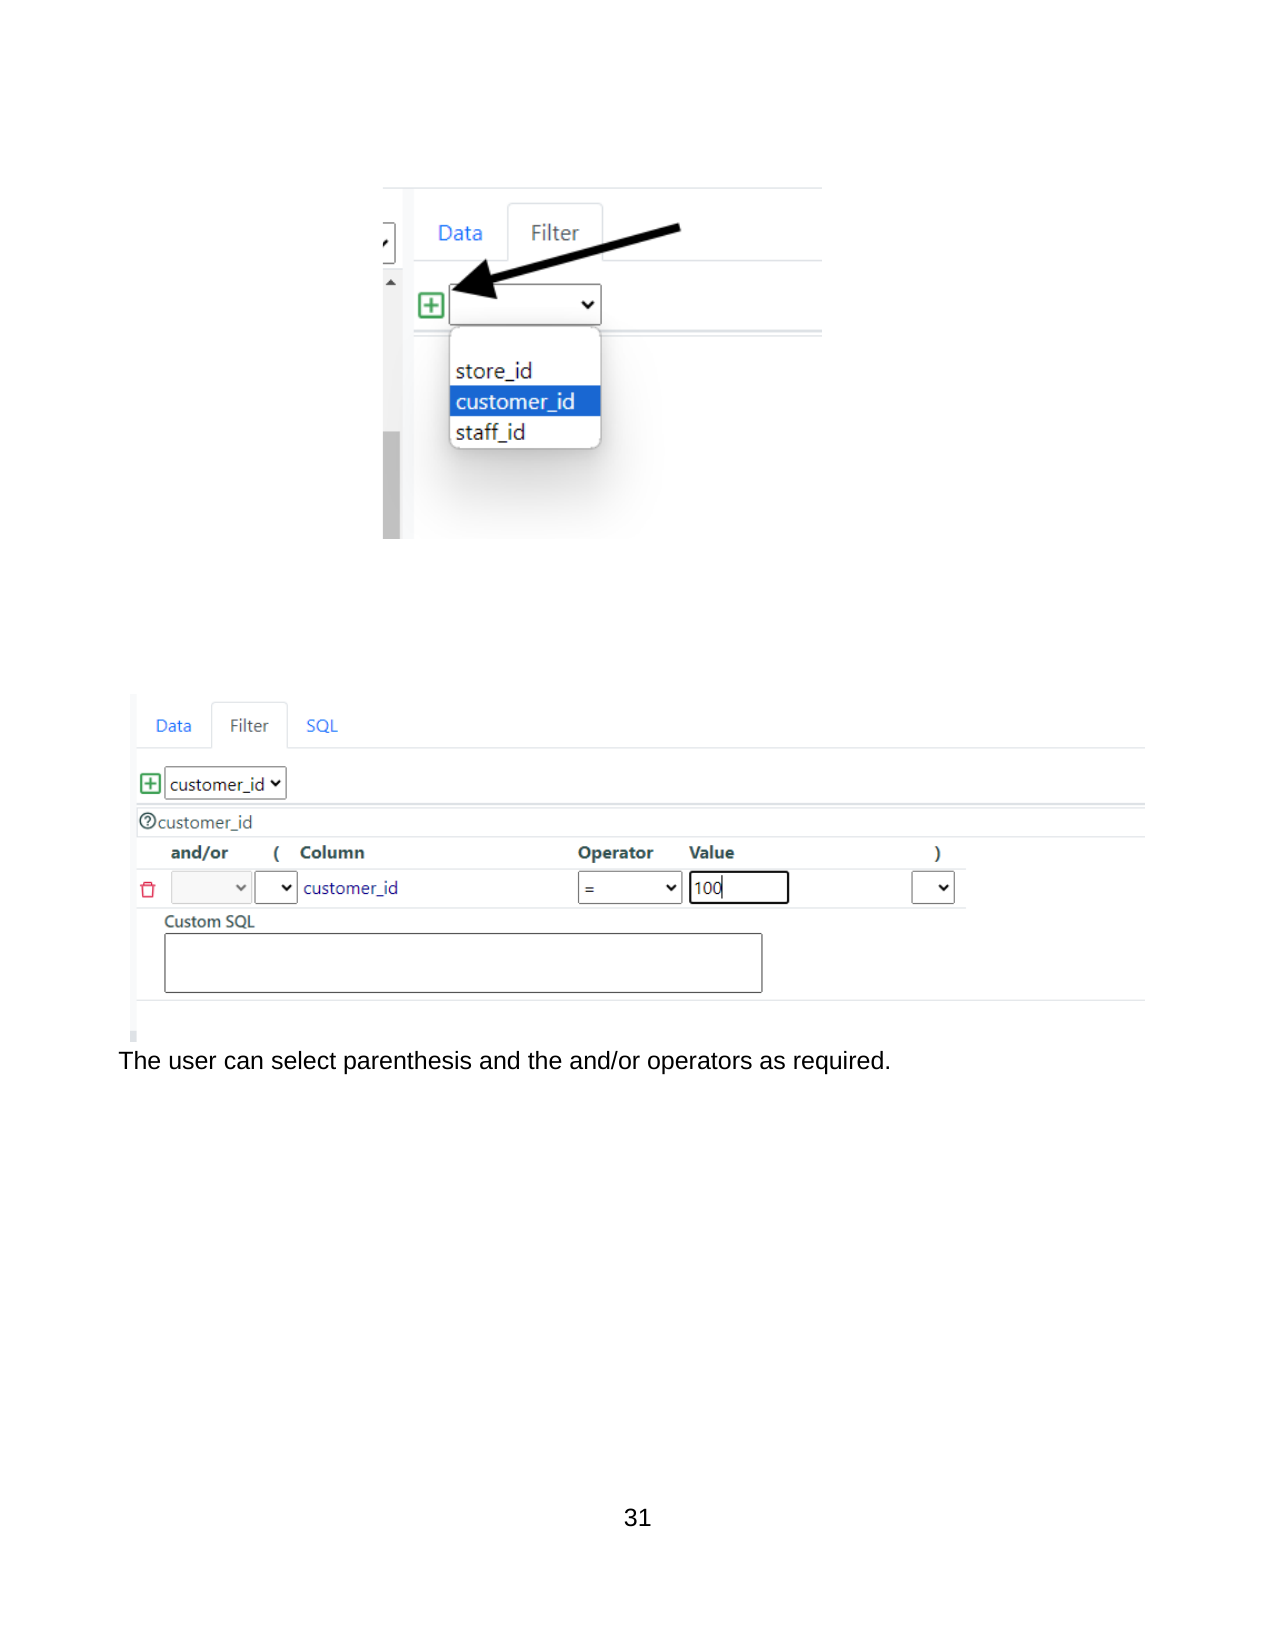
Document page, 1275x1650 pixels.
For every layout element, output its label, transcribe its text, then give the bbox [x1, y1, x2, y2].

text The user can select parenthesis and the and/or operators as required. [118, 1042, 1157, 1075]
picture [382, 182, 822, 539]
picture [130, 694, 1145, 1042]
